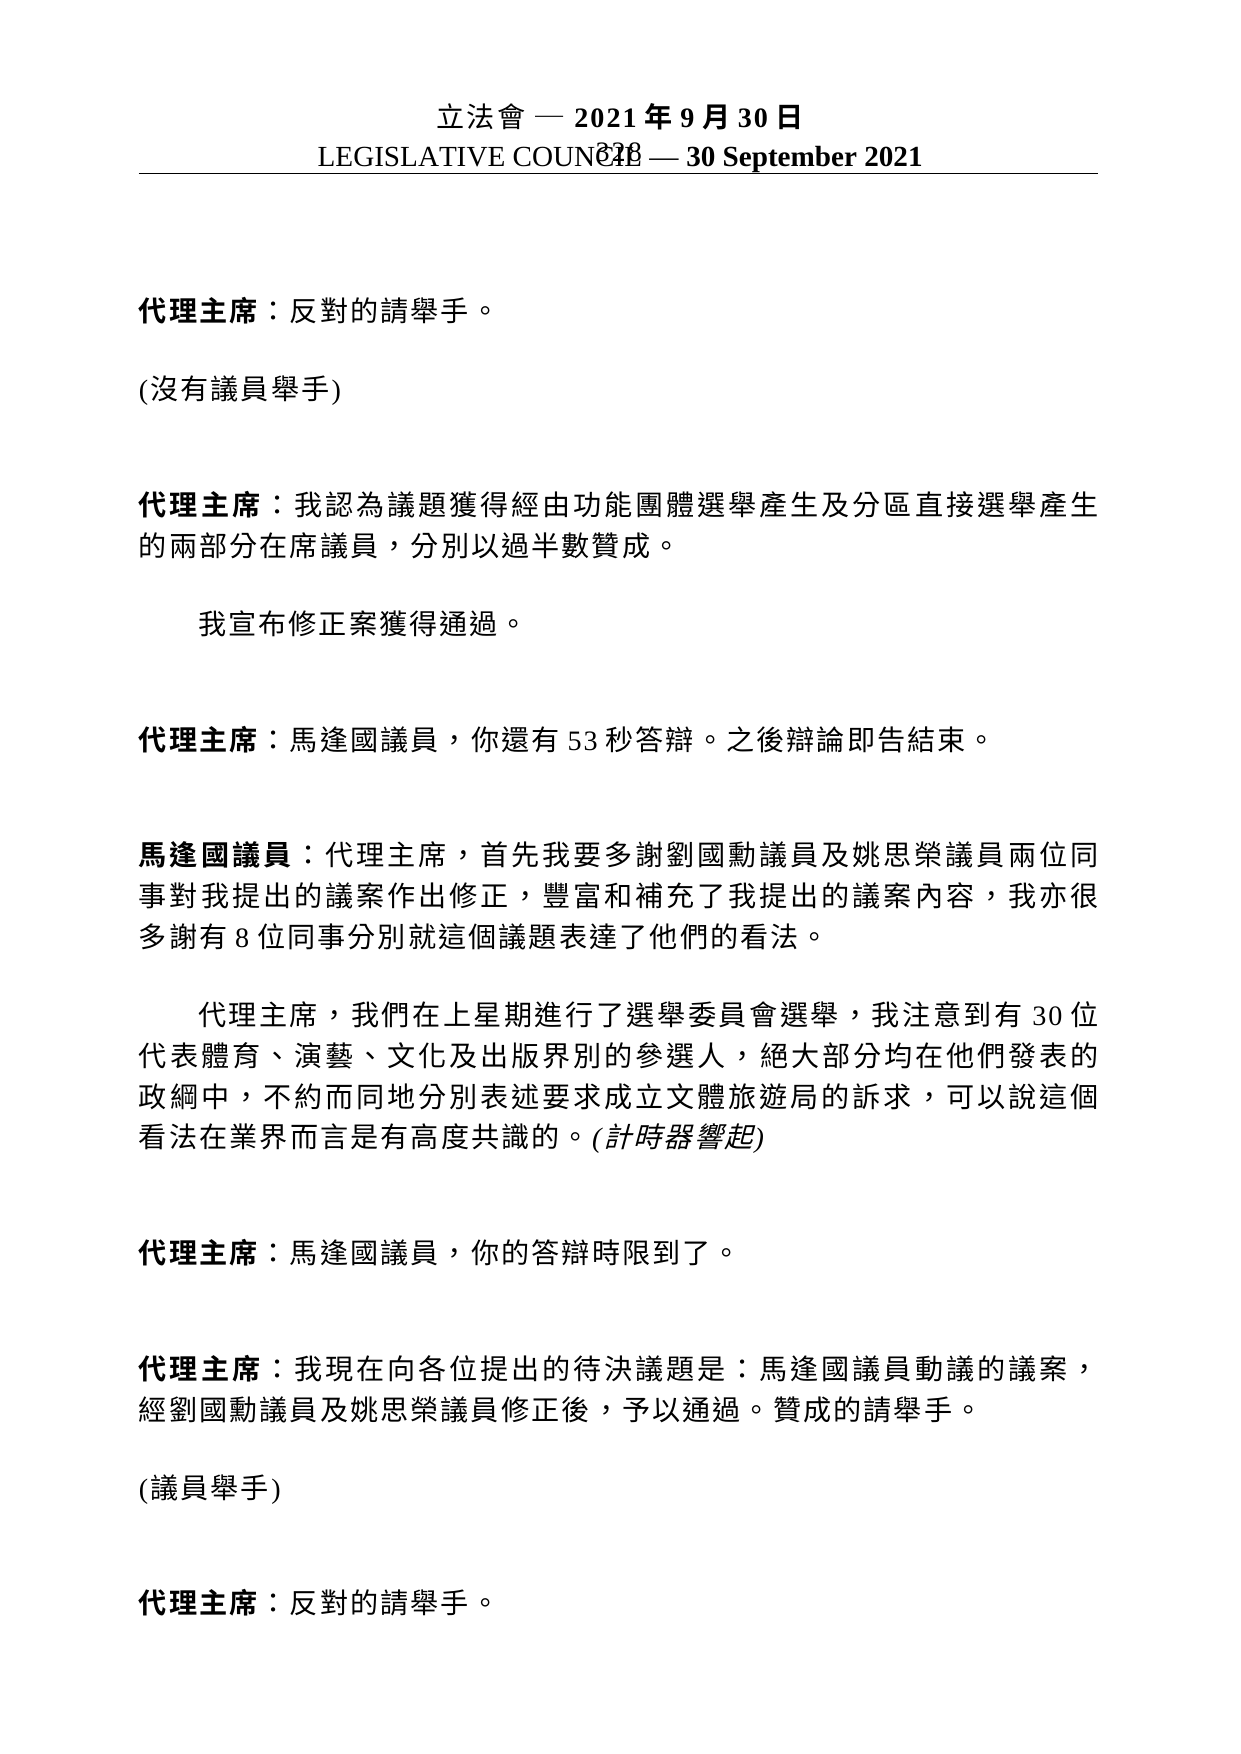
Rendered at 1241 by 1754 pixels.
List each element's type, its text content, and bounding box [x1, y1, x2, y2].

text 代理主席：我認為議題獲得經由功能團體選舉產生及分區直接選舉產生的兩部分在席議員，分別以過半數贊成。 [139, 483, 1098, 564]
text (議員舉手) [139, 1466, 1098, 1506]
text 我宣布修正案獲得通過。 [139, 602, 1098, 642]
text 代理主席：反對的請舉手。 [139, 289, 1098, 329]
text (沒有議員舉手) [139, 367, 1098, 408]
text 馬逢國議員：代理主席，首先我要多謝劉國勳議員及姚思榮議員兩位同事對我提出的議案作出修正，豐富和補充了我提出的議案內容，我亦很多謝有8位同事分別就這個議題表達了他們的看法。 [139, 833, 1098, 955]
text 代理主席，我們在上星期進行了選舉委員會選舉，我注意到有30位代表體育、演藝、文化及出版界別的參選人，絕大部分均在他們發表的政綱中，不約而同地分別表述要求成立文體旅遊局的訴求，可以說這個看法在業界而言是有高度共識的。(計時器響起) [139, 993, 1098, 1156]
text 代理主席：我現在向各位提出的待決議題是：馬逢國議員動議的議案，經劉國勳議員及姚思榮議員修正後，予以通過。贊成的請舉手。 [139, 1347, 1098, 1428]
text 代理主席：馬逢國議員，你的答辯時限到了。 [139, 1231, 1098, 1272]
text 代理主席：馬逢國議員，你還有53秒答辯。之後辯論即告結束。 [139, 717, 1098, 758]
text 代理主席：反對的請舉手。 [139, 1581, 1098, 1622]
